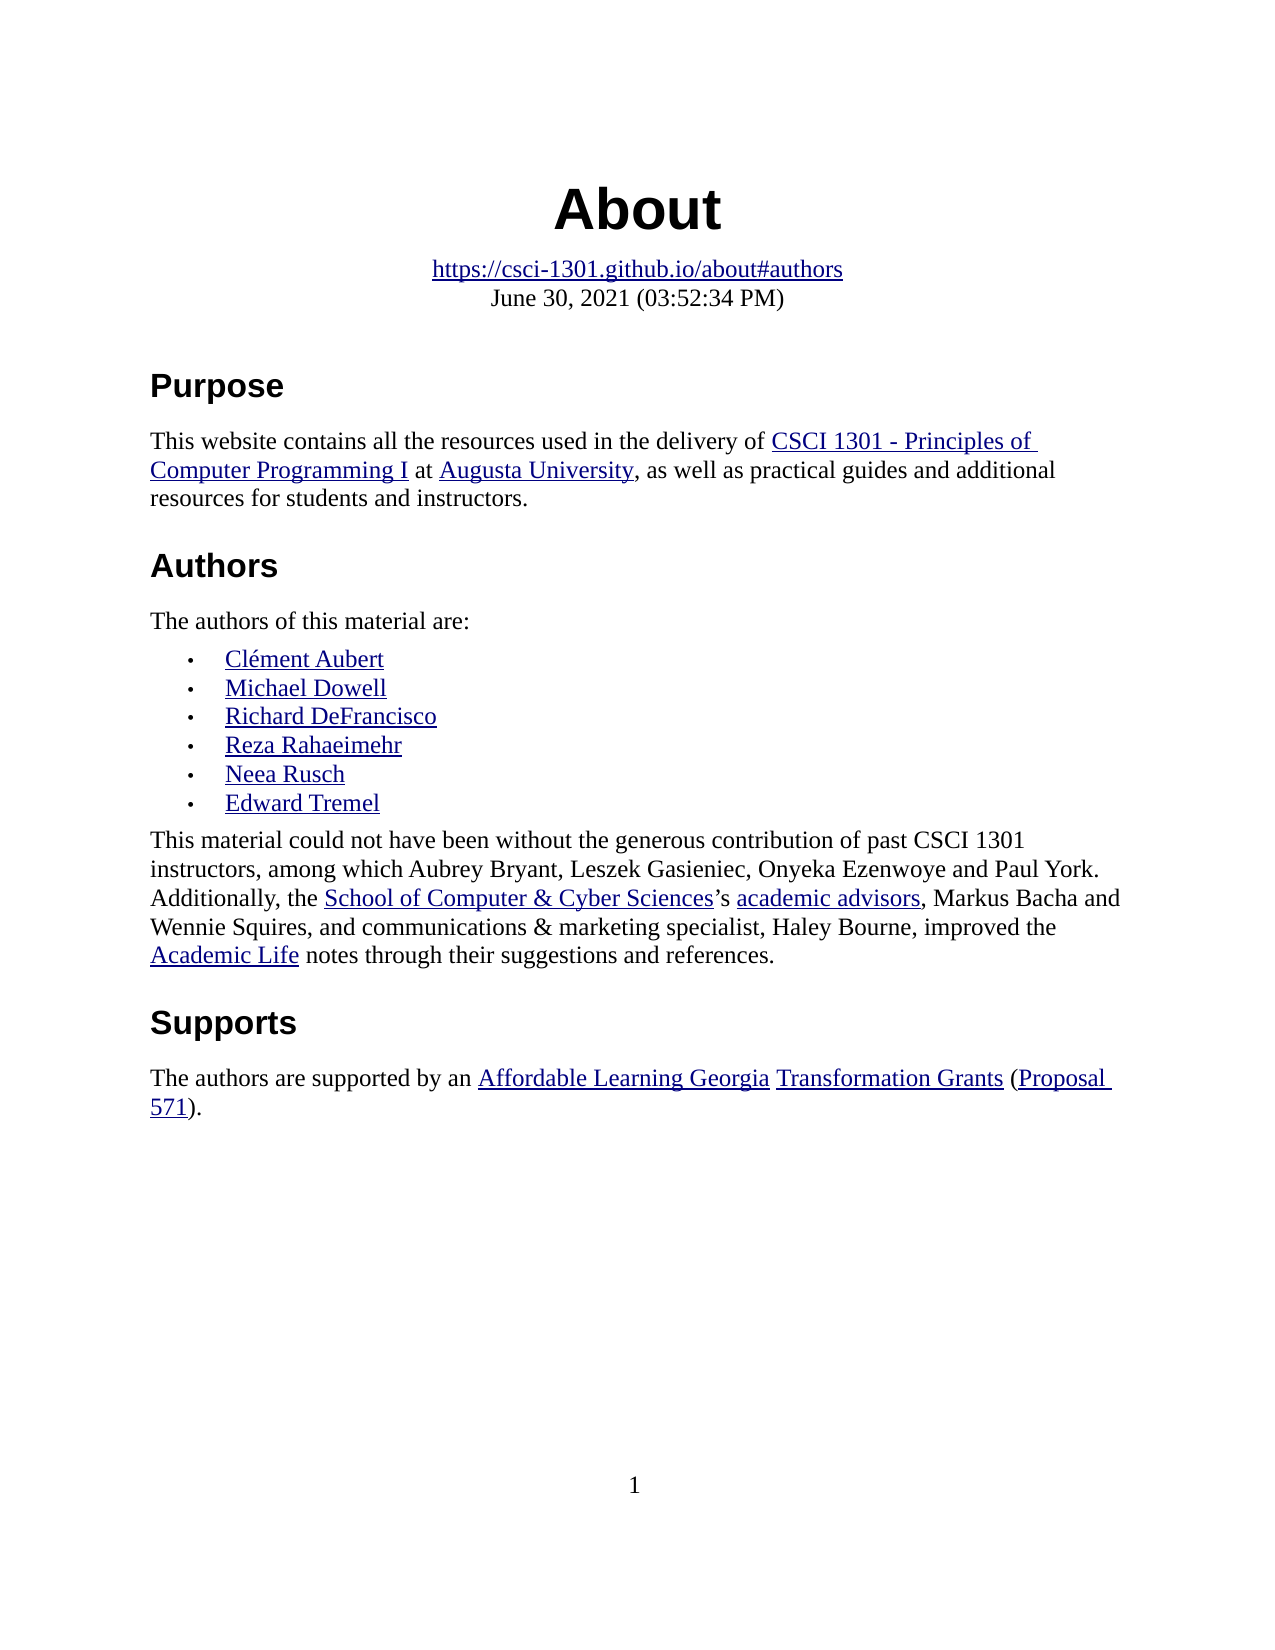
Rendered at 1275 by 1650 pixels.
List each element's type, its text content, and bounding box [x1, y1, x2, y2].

list Edward Tremel [187, 788, 1125, 816]
list Michael Dowell [187, 673, 1125, 701]
title About [150, 175, 1125, 242]
text June 30, 2021 (03:52:34 PM) [150, 283, 1125, 312]
list Reza Rahaeimehr [187, 730, 1125, 759]
text The authors are supported by an Affordable Learning Georgia Transformation Grants (Proposal 571). [150, 1063, 1125, 1121]
list Clément Aubert [187, 644, 1125, 673]
text https://csci-1301.github.io/about#authors [150, 254, 1125, 283]
subtitle Supports [150, 1003, 1125, 1042]
list Neea Rusch [187, 759, 1125, 788]
subtitle Purpose [150, 366, 1125, 404]
subtitle Authors [150, 546, 1125, 585]
text This material could not have been without the generous contribution of past CSCI 1301 instructors, among which Aubrey Bryant, Leszek Gasieniec, Onyeka Ezenwoye and Paul York. Additionally, the School of Computer & Cyber Sciences’s academic advisors, Markus Bacha and Wennie Squires, and communications & marketing specialist, Haley Bourne, improved the Academic Life notes through their suggestions and references. [150, 825, 1125, 969]
text This website contains all the resources used in the delivery of CSCI 1301 - Principles of Computer Programming I at Augusta University, as well as practical guides and additional resources for students and instructors. [150, 426, 1125, 512]
text The authors of this material are: [150, 606, 1125, 635]
list Richard DeFrancisco [187, 701, 1125, 730]
